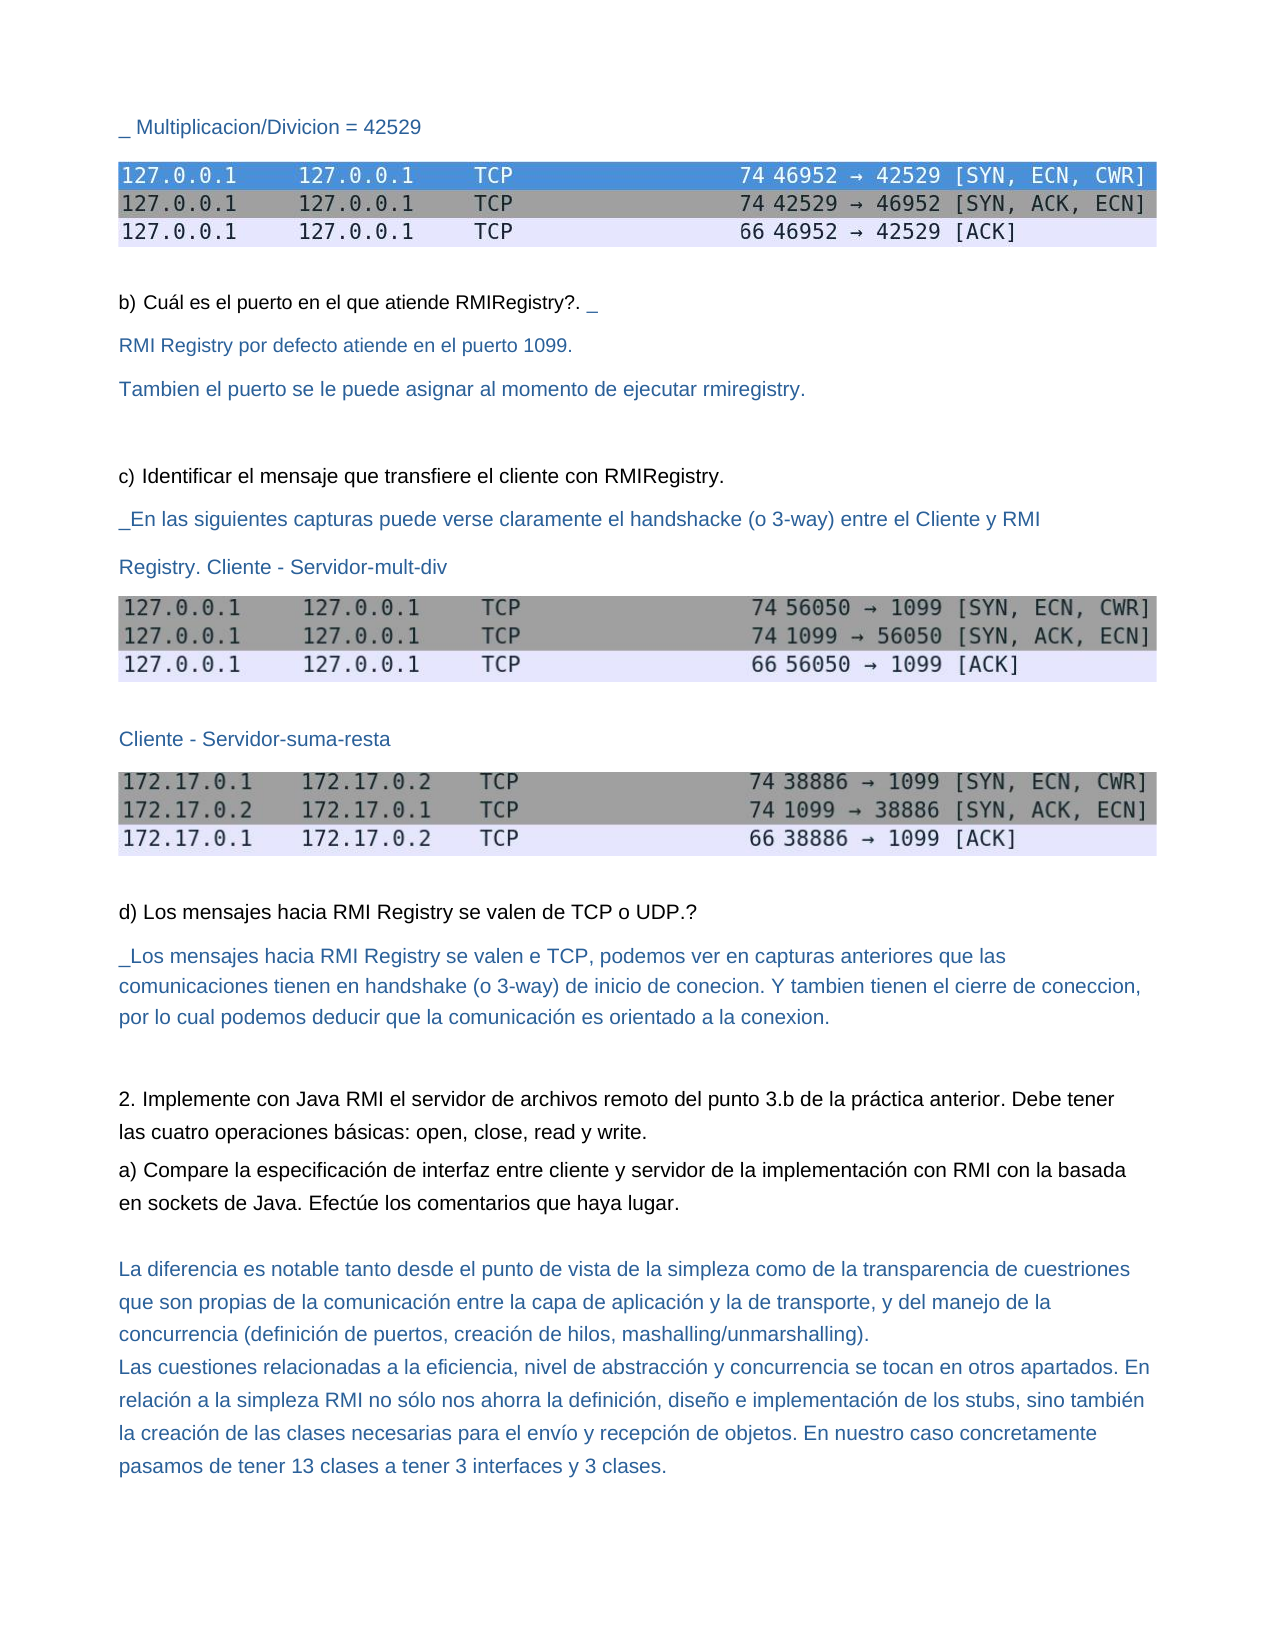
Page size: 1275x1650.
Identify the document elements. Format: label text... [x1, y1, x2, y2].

text Tambien el puerto se le puede asignar al momento de ejecutar rmiregistry. [119, 377, 1156, 401]
text Las cuestiones relacionadas a la eficiencia, nivel de abstracción y concurrencia se tocan en otros apartados. En relación a la simpleza RMI no sólo nos ahorra la definición, diseño e implementación de los stubs, sino también la creación de las clases necesarias para el envío y recepción de objetos. En nuestro caso concretamente pasamos de tener 13 clases a tener 3 interfaces y 3 clases. [118, 1355, 1154, 1477]
list Compare la especificación de interfaz entre cliente y servidor de la implementación con RMI con la basada en sockets de Java. Efectúe los comentarios que haya lugar. [118, 1158, 1154, 1215]
text _Los mensajes hacia RMI Registry se valen e TCP, podemos ver en capturas anteriores que las comunicaciones tienen en handshake (o 3-way) de inicio de conecion. Y tambien tienen el cierre de coneccion, por lo cual podemos deducir que la comunicación es orientado a la conexion. [119, 943, 1156, 1029]
text _En las siguientes capturas puede verse claramente el handshacke (o 3-way) entre el Cliente y RMI Registry. Cliente - Servidor-mult-div [119, 507, 1123, 578]
text _ Multiplicacion/Divicion = 42529 [119, 115, 1156, 139]
list Cuál es el puerto en el que atiende RMIRegistry?. _ RMI Registry por defecto atiende en el puerto 1099. [118, 291, 612, 357]
text La diferencia es notable tanto desde el punto de vista de la simpleza como de la transparencia de cuestriones que son propias de la comunicación entre la capa de aplicación y la de transporte, y del manejo de la concurrencia (definición de puertos, creación de hilos, mashalling/unmarshalling). [118, 1257, 1154, 1346]
text d) Los mensajes hacia RMI Registry se valen de TCP o UDP.? [119, 900, 1156, 924]
picture [118, 161, 1157, 247]
list Identificar el mensaje que transfiere el cliente con RMIRegistry. [118, 464, 1156, 488]
picture [118, 596, 1157, 682]
picture [118, 772, 1157, 856]
text Cliente - Servidor-suma-resta [119, 726, 1156, 750]
list Implemente con Java RMI el servidor de archivos remoto del punto 3.b de la práctica anterior. Debe tener las cuatro operaciones básicas: open, close, read y write. [118, 1087, 1144, 1143]
